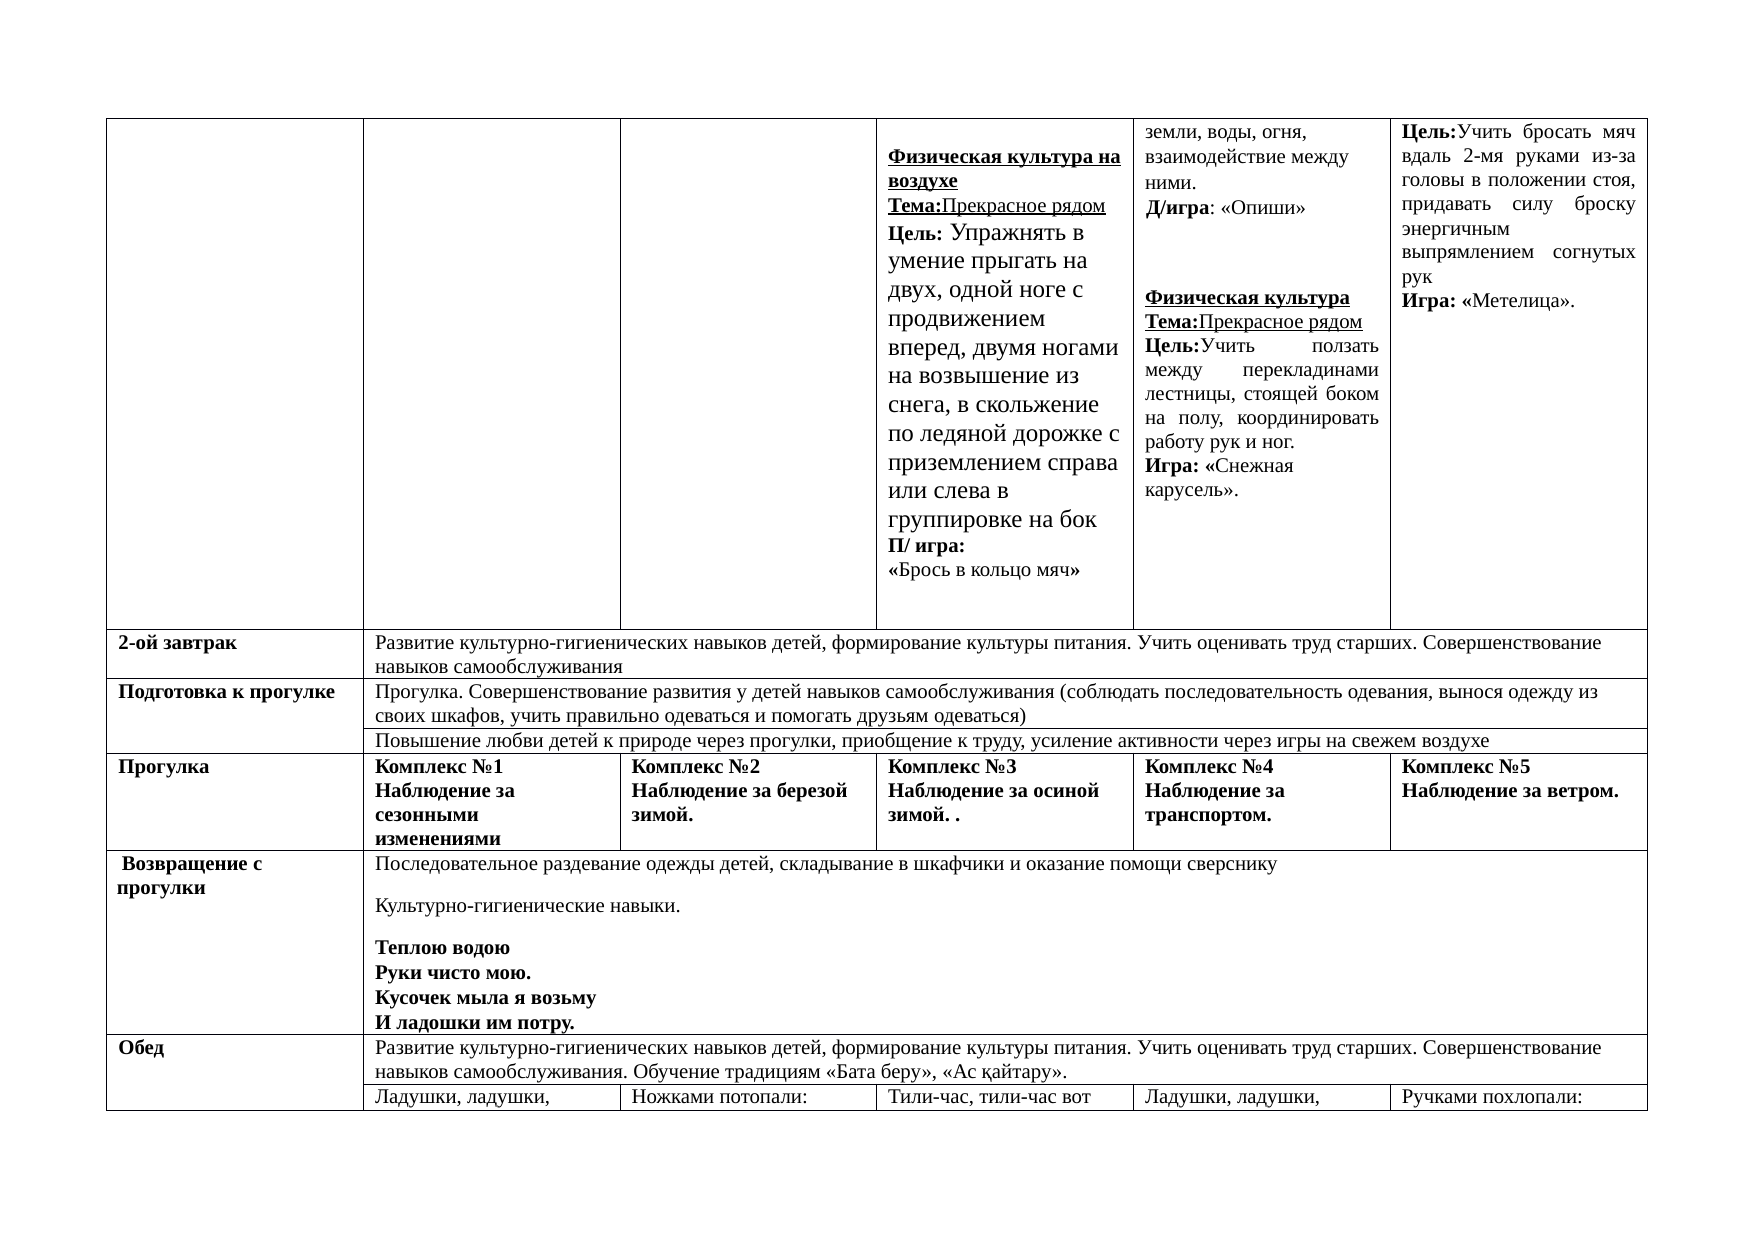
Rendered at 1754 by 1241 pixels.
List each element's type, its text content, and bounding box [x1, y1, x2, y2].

table_cell Цель:Учить бросать мяч вдаль 2-мя руками из-за головы в положении стоя, придавать силу броску энергичным выпрямлением согнутых рук Игра: «Метелица». [1391, 119, 1647, 629]
table_cell Повышение любви детей к природе через прогулки, приобщение к труду, усиление активности через игры на свежем воздухе [364, 729, 1647, 752]
table_cell Комплекс №5 Наблюдение за ветром. [1391, 754, 1647, 850]
table_cell Комплекс №3 Наблюдение за осиной зимой. . [877, 754, 1133, 850]
table_cell 2-ой завтрак [107, 630, 363, 678]
table_cell Ладушки, ладушки, [1134, 1085, 1390, 1110]
table_cell Последовательное раздевание одежды детей, складывание в шкафчики и оказание помощи сверснику Культурно-гигиенические навыки. Теплою водою Руки чисто мою. Кусочек мыла я возьму И ладошки им потру. [364, 851, 1647, 1034]
table_cell Подготовка к прогулке [107, 679, 363, 752]
table_cell [621, 119, 876, 629]
table_cell Развитие культурно-гигиенических навыков детей, формирование культуры питания. Учить оценивать труд старших. Совершенствование навыков самообслуживания. Обучение традициям «Бата беру», «Ас қайтару». [364, 1035, 1647, 1083]
table_cell Физическая культура на воздухе Тема:Прекрасное рядом Цель: Упражнять в умение прыгать на двух, одной ноге с продвижением вперед, двумя ногами на возвышение из снега, в скольжение по ледяной дорожке с приземлением справа или слева в группировке на бок П/ игра: «Брось в кольцо мяч» [877, 119, 1133, 629]
table_cell Прогулка. Совершенствование развития у детей навыков самообслуживания (соблюдать последовательность одевания, вынося одежду из своих шкафов, учить правильно одеваться и помогать друзьям одеваться) [364, 679, 1647, 727]
table_cell [107, 119, 363, 629]
table_cell Обед [107, 1035, 363, 1110]
table_cell земли, воды, огня, взаимодействие между ними. Д/игра: «Опиши» Физическая культура Тема:Прекрасное рядом Цель:Учить ползать между перекладинами лестницы, стоящей боком на полу, координировать работу рук и ног. Игра: «Снежная карусель». [1134, 119, 1390, 629]
table_cell Комплекс №2 Наблюдение за березой зимой. [621, 754, 876, 850]
table_cell Комплекс №4 Наблюдение за транспортом. [1134, 754, 1390, 850]
table_cell Ножками потопали: [621, 1085, 876, 1110]
table_cell Ладушки, ладушки, [364, 1085, 620, 1110]
table_cell Ручками похлопали: [1391, 1085, 1647, 1110]
table_cell Возвращение с прогулки [107, 851, 363, 1034]
table_cell [364, 119, 620, 629]
table_cell Комплекс №1 Наблюдение за сезонными изменениями [364, 754, 620, 850]
table_cell Развитие культурно-гигиенических навыков детей, формирование культуры питания. Учить оценивать труд старших. Совершенствование навыков самообслуживания [364, 630, 1647, 678]
table_cell Тили-час, тили-час вот [877, 1085, 1133, 1110]
table_cell Прогулка [107, 754, 363, 850]
